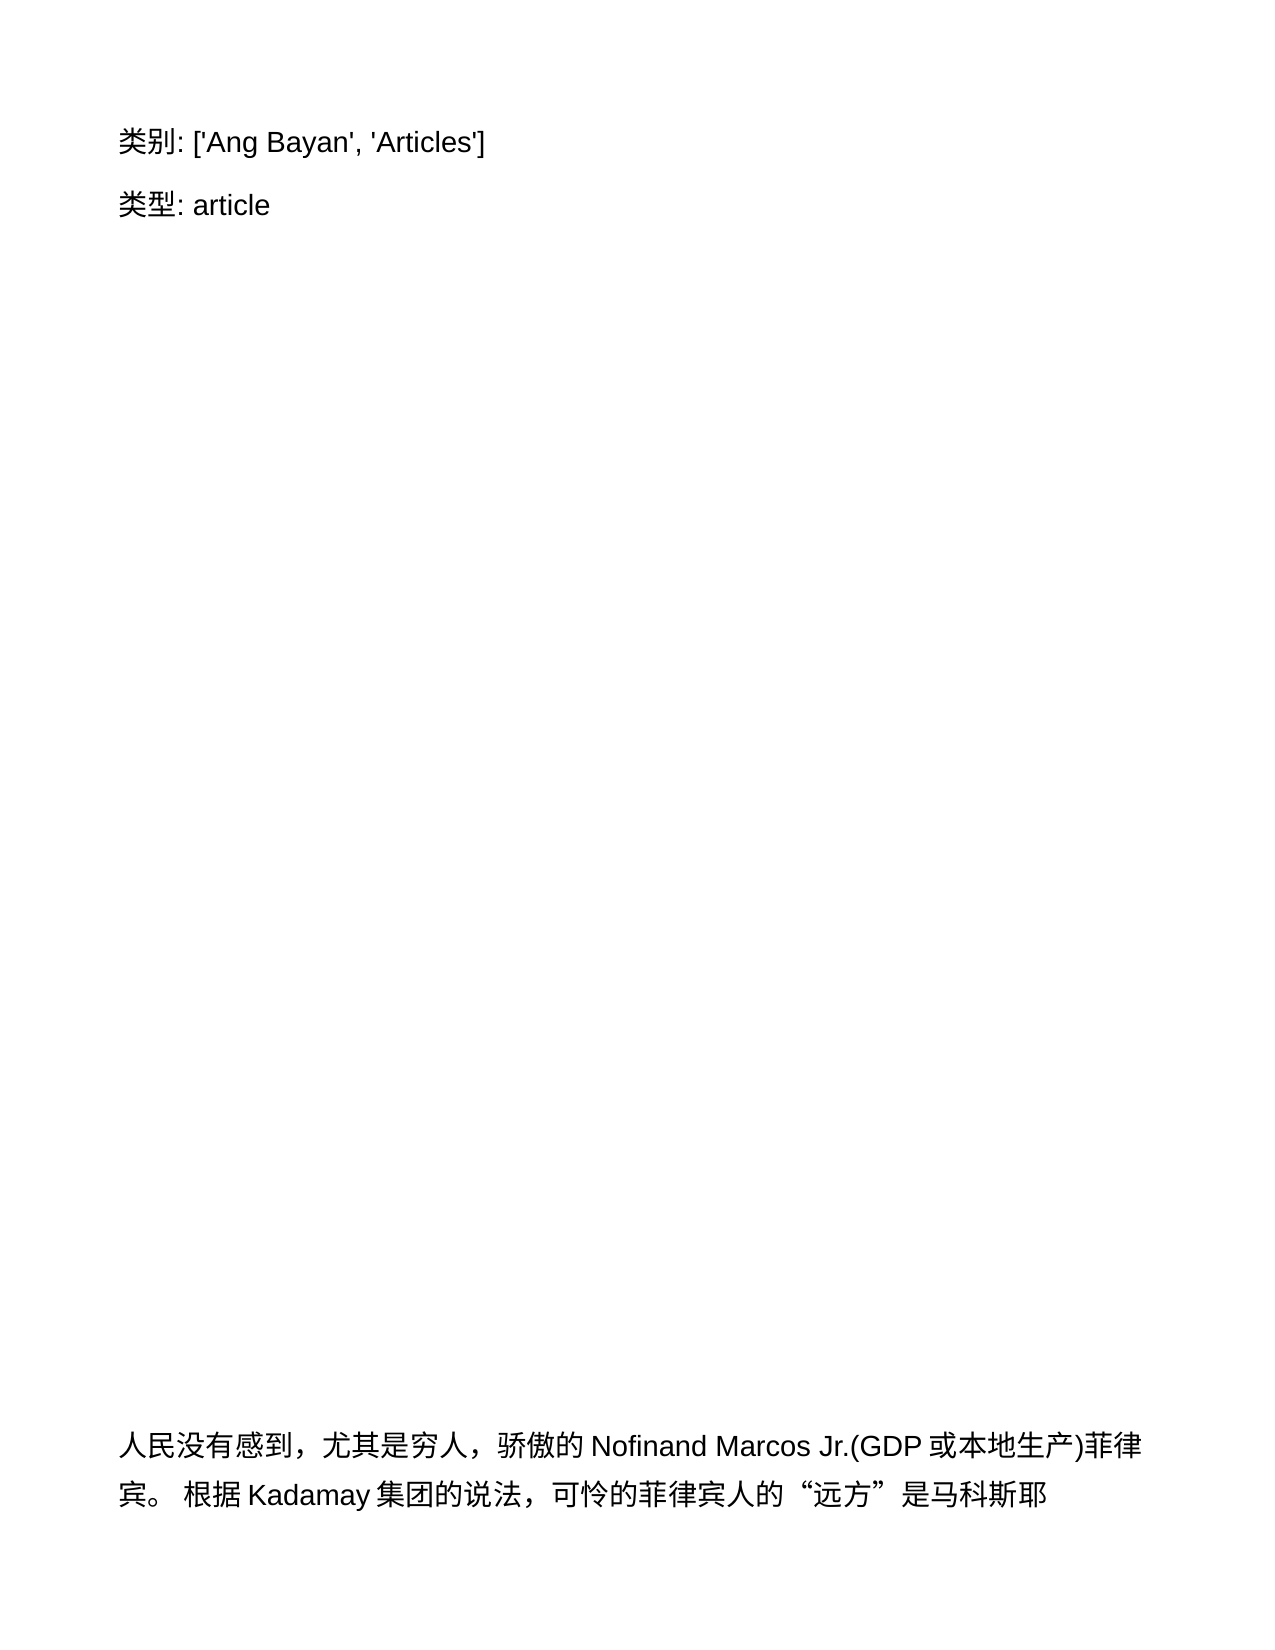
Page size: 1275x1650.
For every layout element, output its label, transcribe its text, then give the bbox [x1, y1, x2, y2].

text 类型: article [118, 181, 1157, 223]
text 类别: ['Ang Bayan', 'Articles'] [118, 118, 1157, 160]
text 人民没有感到，尤其是穷人，骄傲的Nofinand Marcos Jr.(GDP或本地生产)菲律宾。 根据Kadamay集团的说法，可怜的菲律宾人的“远方”是马科斯耶 [118, 244, 1157, 1513]
